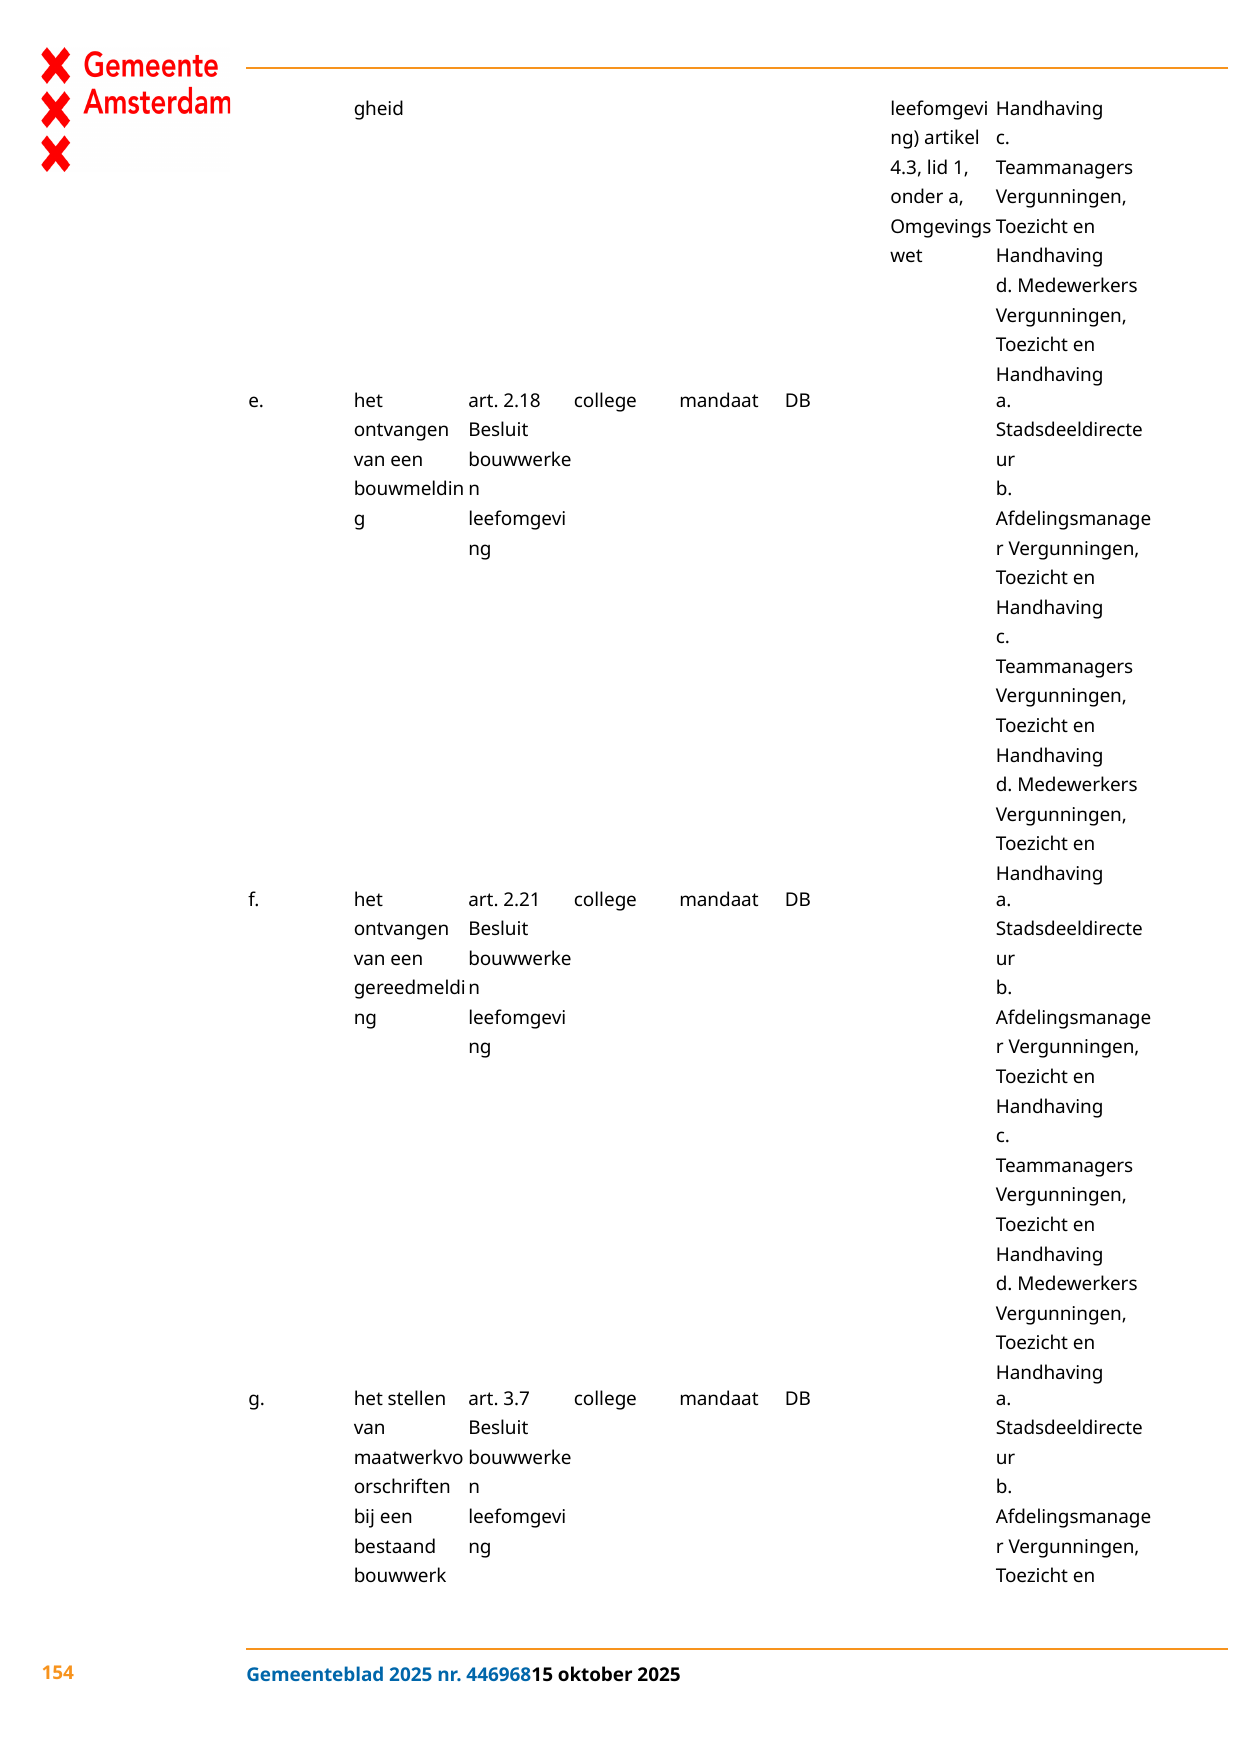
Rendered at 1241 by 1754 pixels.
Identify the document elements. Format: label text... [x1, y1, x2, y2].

table_cell g. [248, 1385, 353, 1588]
table_cell art. 2.21 Besluit bouwwerken leefomgeving [468, 886, 574, 1385]
table_cell [248, 95, 353, 387]
table_cell [679, 95, 784, 387]
table_cell [890, 886, 996, 1385]
table_cell DB [785, 1385, 890, 1588]
table_cell college [574, 1385, 679, 1588]
table_cell a. Stadsdeeldirecteur b. Afdelingsmanager Vergunningen, Toezicht en [996, 1385, 1152, 1588]
table_cell mandaat [679, 886, 784, 1385]
table_cell a. Stadsdeeldirecteur b. Afdelingsmanager Vergunningen, Toezicht en Handhaving c. Teammanagers Vergunningen, Toezicht en Handhaving d. Medewerkers Vergunningen, Toezicht en Handhaving [996, 387, 1152, 886]
table_cell Handhaving c. Teammanagers Vergunningen, Toezicht en Handhaving d. Medewerkers Vergunningen, Toezicht en Handhaving [996, 95, 1152, 387]
table_cell college [574, 387, 679, 886]
table_cell [468, 95, 574, 387]
table_cell f. [248, 886, 353, 1385]
table_cell college [574, 886, 679, 1385]
table_cell het ontvangen van een gereedmelding [354, 886, 468, 1385]
table_cell mandaat [679, 387, 784, 886]
table_cell [890, 1385, 996, 1588]
table_cell DB [785, 387, 890, 886]
table_cell het stellen van maatwerkvoorschriften bij een bestaand bouwwerk [354, 1385, 468, 1588]
table_cell DB [785, 886, 890, 1385]
table_cell a. Stadsdeeldirecteur b. Afdelingsmanager Vergunningen, Toezicht en Handhaving c. Teammanagers Vergunningen, Toezicht en Handhaving d. Medewerkers Vergunningen, Toezicht en Handhaving [996, 886, 1152, 1385]
table_cell art. 2.18 Besluit bouwwerken leefomgeving [468, 387, 574, 886]
table_cell [785, 95, 890, 387]
table_cell [574, 95, 679, 387]
table_cell gheid [354, 95, 468, 387]
table_cell art. 3.7 Besluit bouwwerken leefomgeving [468, 1385, 574, 1588]
table_cell [890, 387, 996, 886]
table_cell e. [248, 387, 353, 886]
table_cell leefomgeving) artikel 4.3, lid 1, onder a, Omgevingswet [890, 95, 996, 387]
picture [41, 47, 231, 172]
table_cell mandaat [679, 1385, 784, 1588]
table_cell het ontvangen van een bouwmelding [354, 387, 468, 886]
